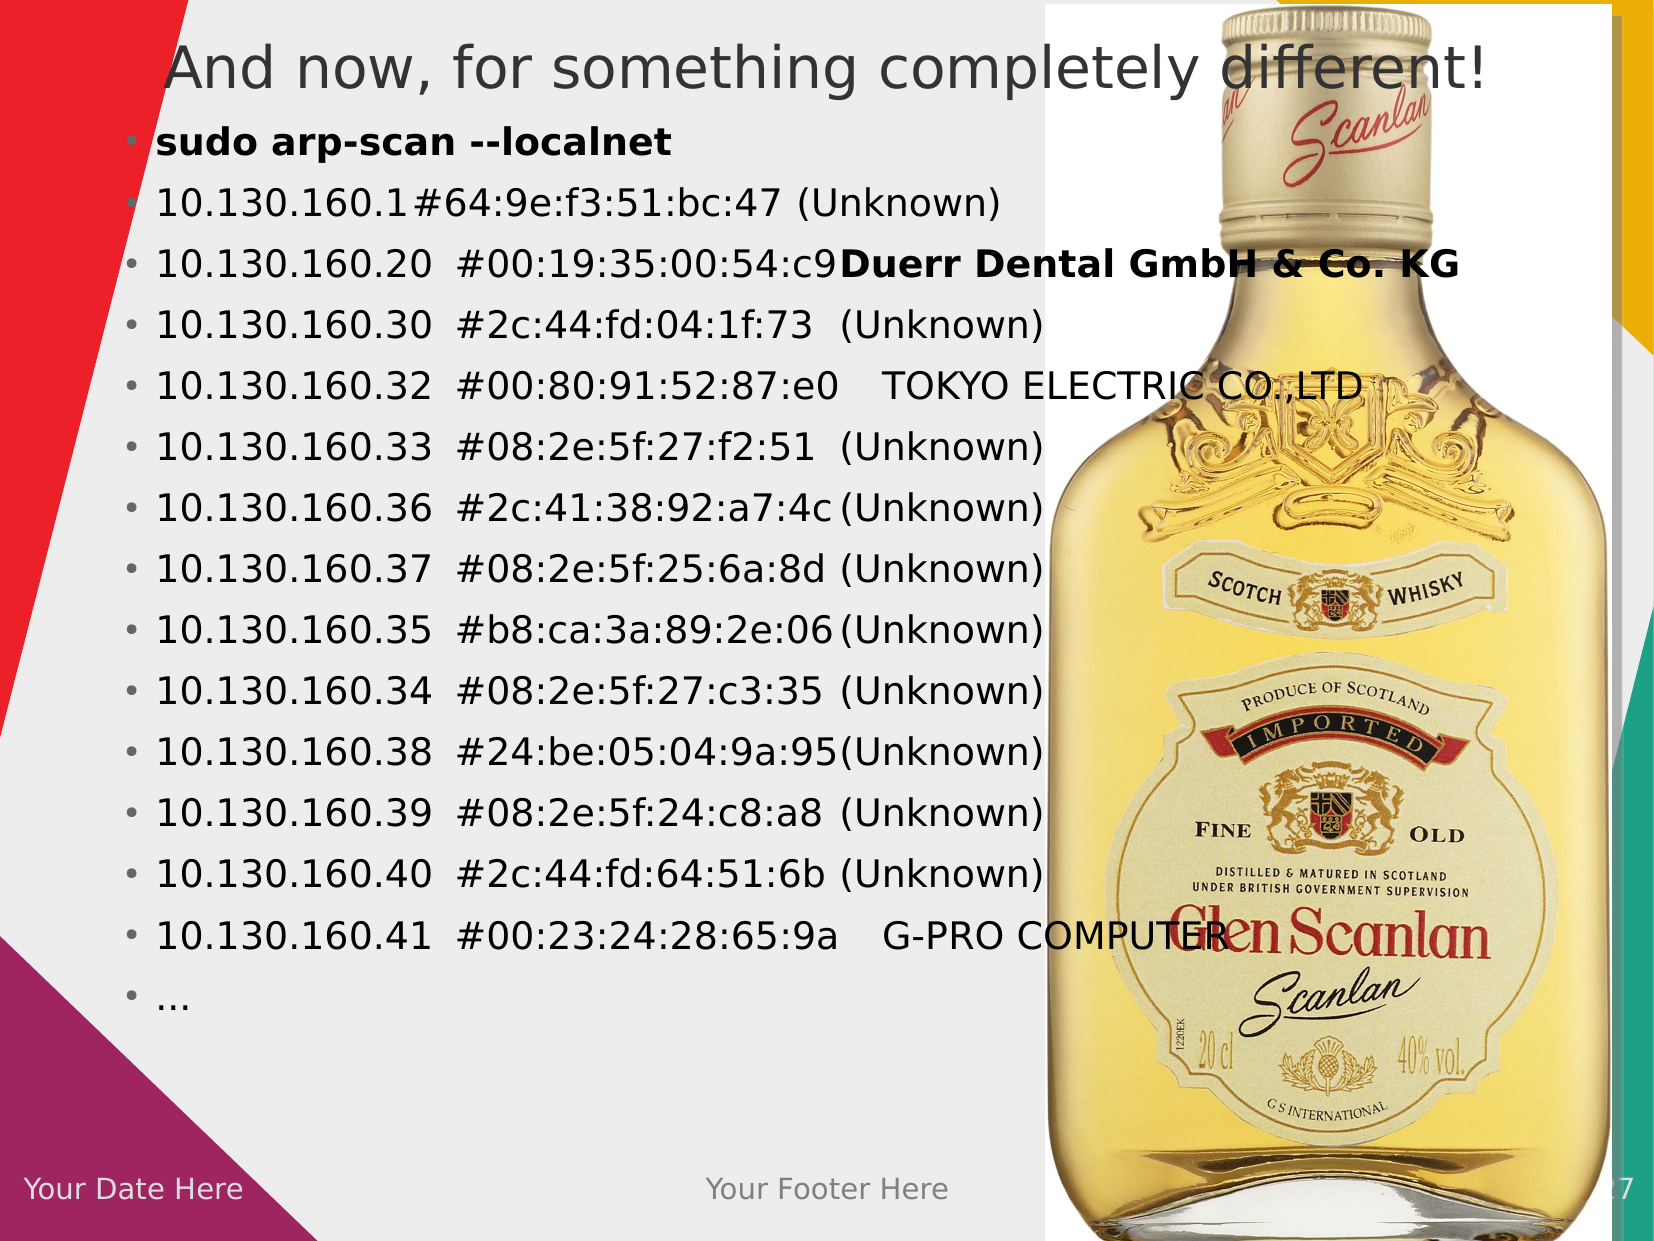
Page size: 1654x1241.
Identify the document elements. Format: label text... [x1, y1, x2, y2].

title And now, for something completely different! [114, 0, 1539, 120]
list sudo arp-scan --localnet 10.130.160.1 #64:9e:f3:51:bc:47 (Unknown) 10.130.160.20 #00:19:35:00:54:c9 Duerr Dental GmbH & Co. KG 10.130.160.30 #2c:44:fd:04:1f:73 (Unknown) 10.130.160.32 #00:80:91:52:87:e0 TOKYO ELECTRIC CO.,LTD 10.130.160.33 #08:2e:5f:27:f2:51 (Unknown) 10.130.160.36 #2c:41:38:92:a7:4c (Unknown) 10.130.160.37 #08:2e:5f:25:6a:8d (Unknown) 10.130.160.35 #b8:ca:3a:89:2e:06 (Unknown) 10.130.160.34 #08:2e:5f:27:c3:35 (Unknown) 10.130.160.38 #24:be:05:04:9a:95 (Unknown) 10.130.160.39 #08:2e:5f:24:c8:a8 (Unknown) 10.130.160.40 #2c:44:fd:64:51:6b (Unknown) 10.130.160.41 #00:23:24:28:65:9a G-PRO COMPUTER ... [114, 120, 1539, 1033]
picture [1045, 4, 1612, 1241]
